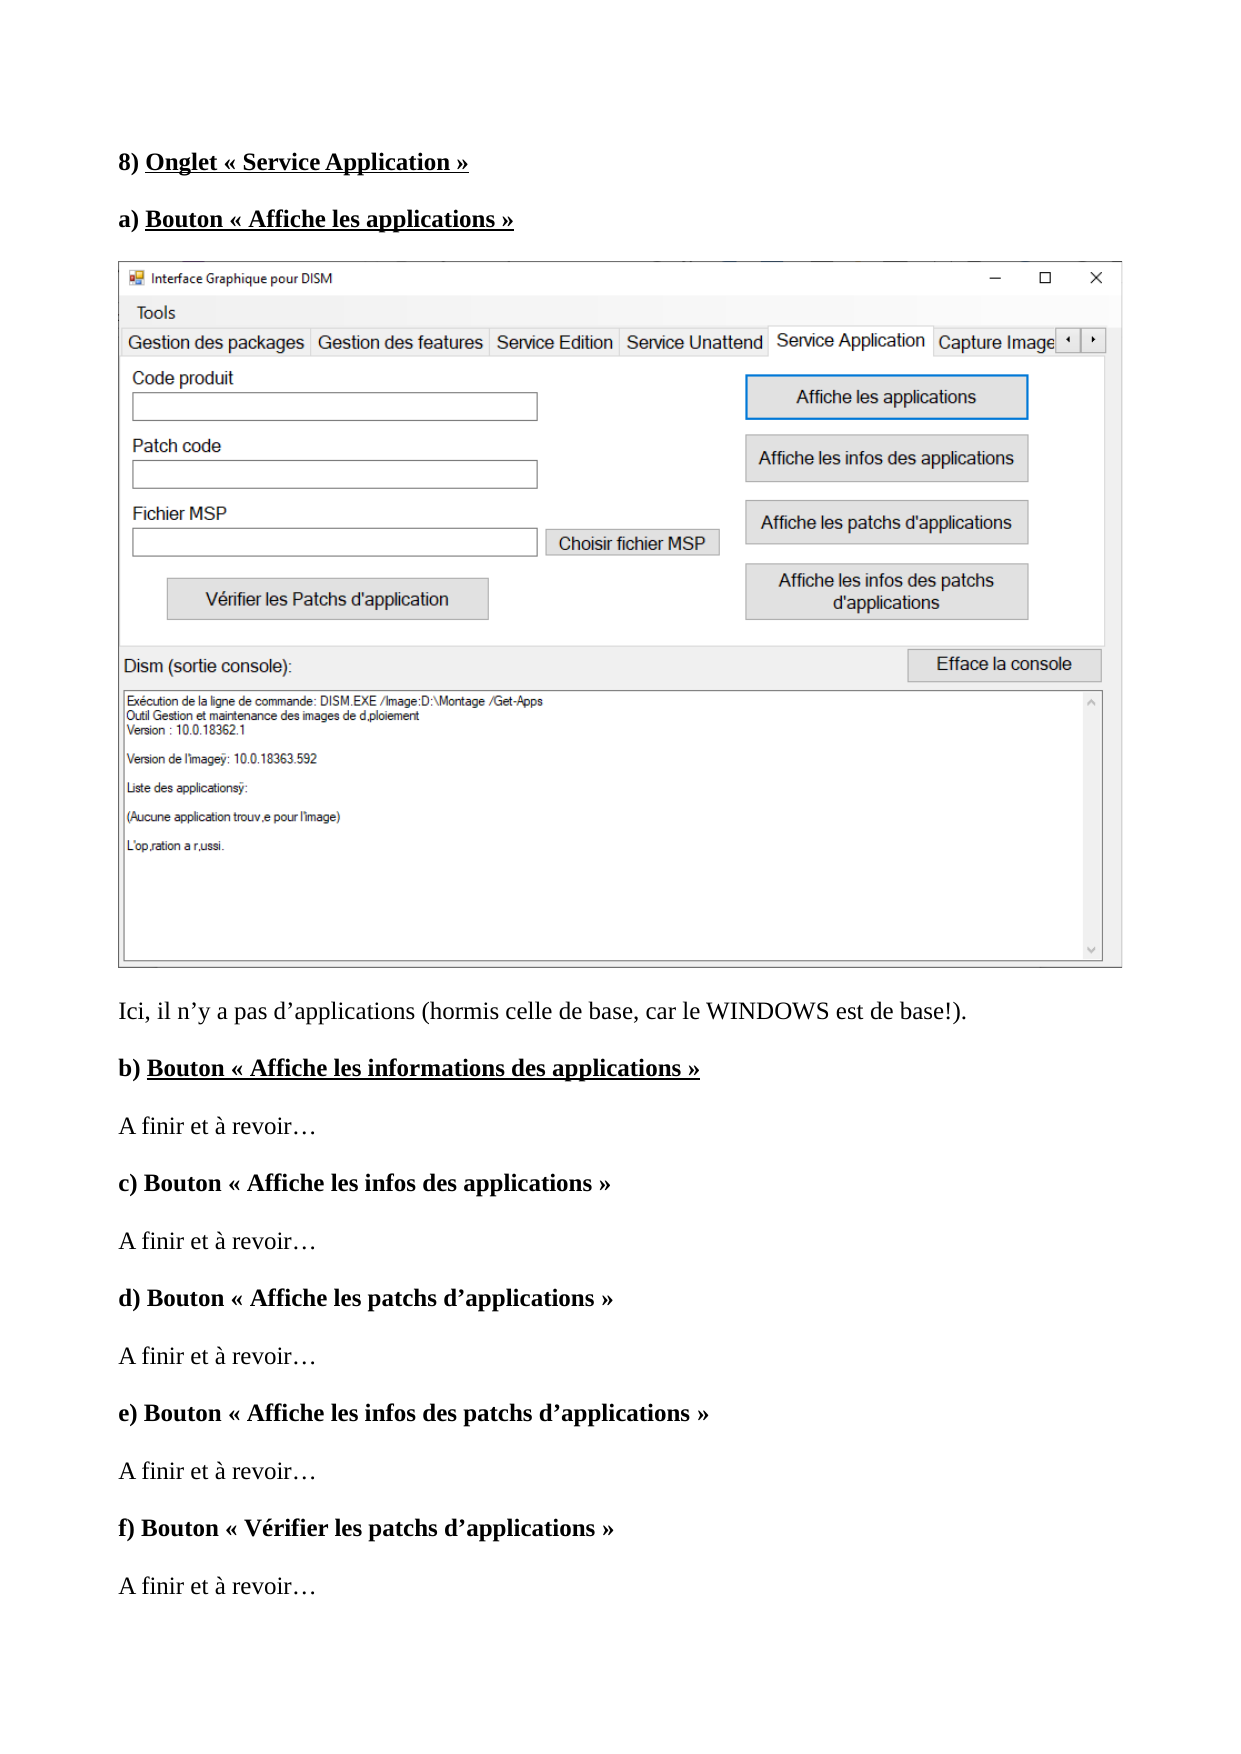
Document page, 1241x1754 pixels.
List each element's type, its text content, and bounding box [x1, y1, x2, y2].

text A finir et à revoir… [118, 1111, 1122, 1140]
text Ici, il n’y a pas d’applications (hormis celle de base, car le WINDOWS est de base!). [118, 996, 1122, 1025]
text d) Bouton « Affiche les patchs d’applications » [118, 1283, 1122, 1312]
text c) Bouton « Affiche les infos des applications » [118, 1168, 1122, 1197]
text e) Bouton « Affiche les infos des patchs d’applications » [118, 1398, 1122, 1427]
text A finir et à revoir… [118, 1456, 1122, 1485]
text b) Bouton « Affiche les informations des applications » [118, 1053, 1122, 1082]
text A finir et à revoir… [118, 1226, 1122, 1255]
text f) Bouton « Vérifier les patchs d’applications » [118, 1513, 1122, 1542]
picture [118, 261, 1123, 968]
text A finir et à revoir… [118, 1341, 1122, 1370]
text a) Bouton « Affiche les applications » [118, 204, 1122, 233]
text 8) Onglet « Service Application » [118, 147, 1122, 176]
text A finir et à revoir… [118, 1571, 1122, 1600]
